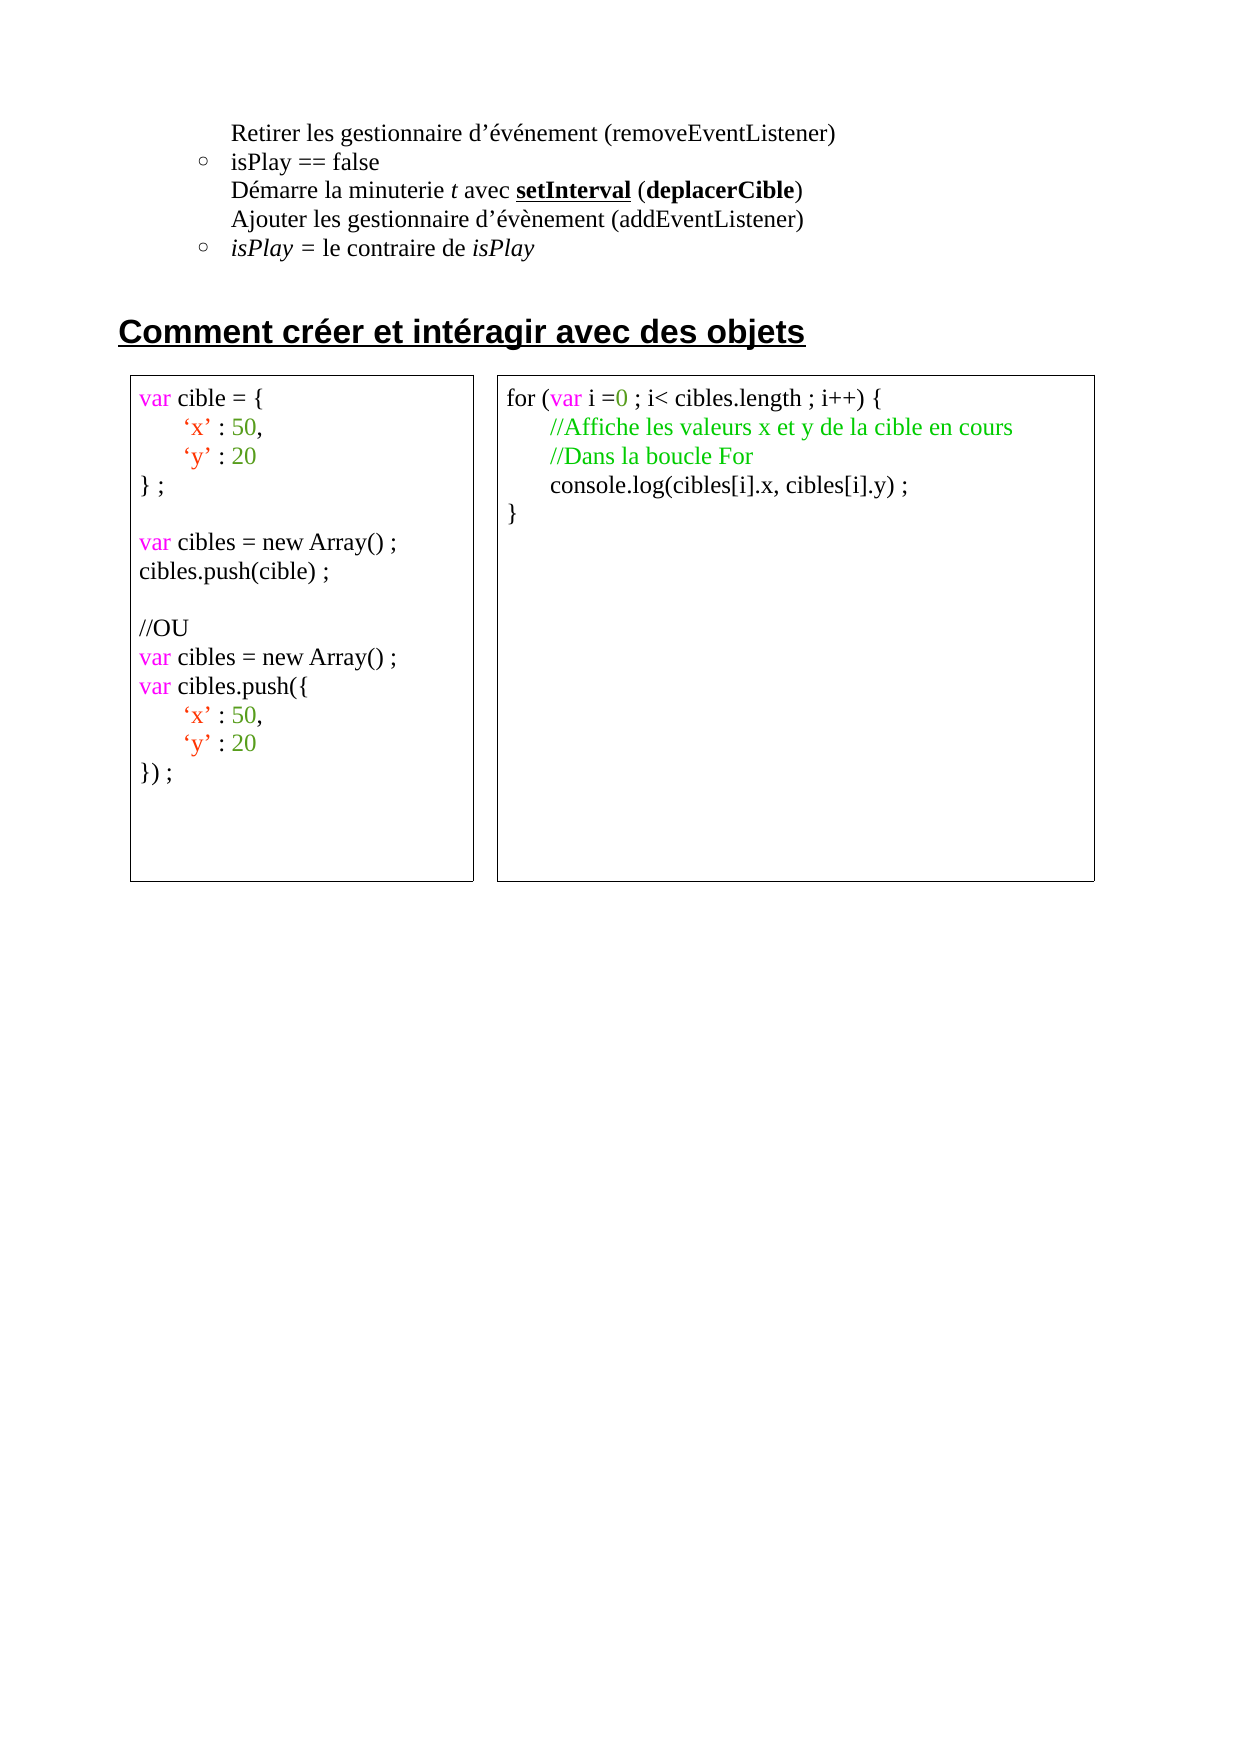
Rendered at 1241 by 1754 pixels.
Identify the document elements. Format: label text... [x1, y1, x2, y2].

text console.log(cibles[i].x, cibles[i].y) ; [506, 470, 1085, 498]
text } ; [139, 470, 464, 498]
text ‘x’ : 50, [139, 412, 464, 441]
subtitle Comment créer et intéragir avec des objets [118, 311, 1122, 350]
text ‘x’ : 50, [139, 700, 464, 728]
list Ajouter les gestionnaire d’évènement (addEventListener) [193, 204, 1122, 233]
text //Dans la boucle For [506, 441, 1085, 470]
text var cible = { [139, 383, 464, 412]
list isPlay = le contraire de isPlay [193, 233, 1122, 262]
text var cibles.push({ [139, 671, 464, 700]
text var cibles = new Array() ; [139, 527, 464, 556]
text } [506, 498, 1085, 527]
text ‘y’ : 20 [139, 441, 464, 470]
text cibles.push(cible) ; [139, 556, 464, 585]
list Retirer les gestionnaire d’événement (removeEventListener) [193, 118, 1122, 147]
text for (var i =0 ; i< cibles.length ; i++) { [506, 383, 1085, 412]
text var cibles = new Array() ; [139, 642, 464, 671]
list isPlay == false Démarre la minuterie t avec setInterval (deplacerCible) [193, 147, 1122, 204]
text ‘y’ : 20 [139, 728, 464, 757]
text //OU [139, 613, 464, 642]
text //Affiche les valeurs x et y de la cible en cours [506, 412, 1085, 441]
text }) ; [139, 757, 464, 786]
